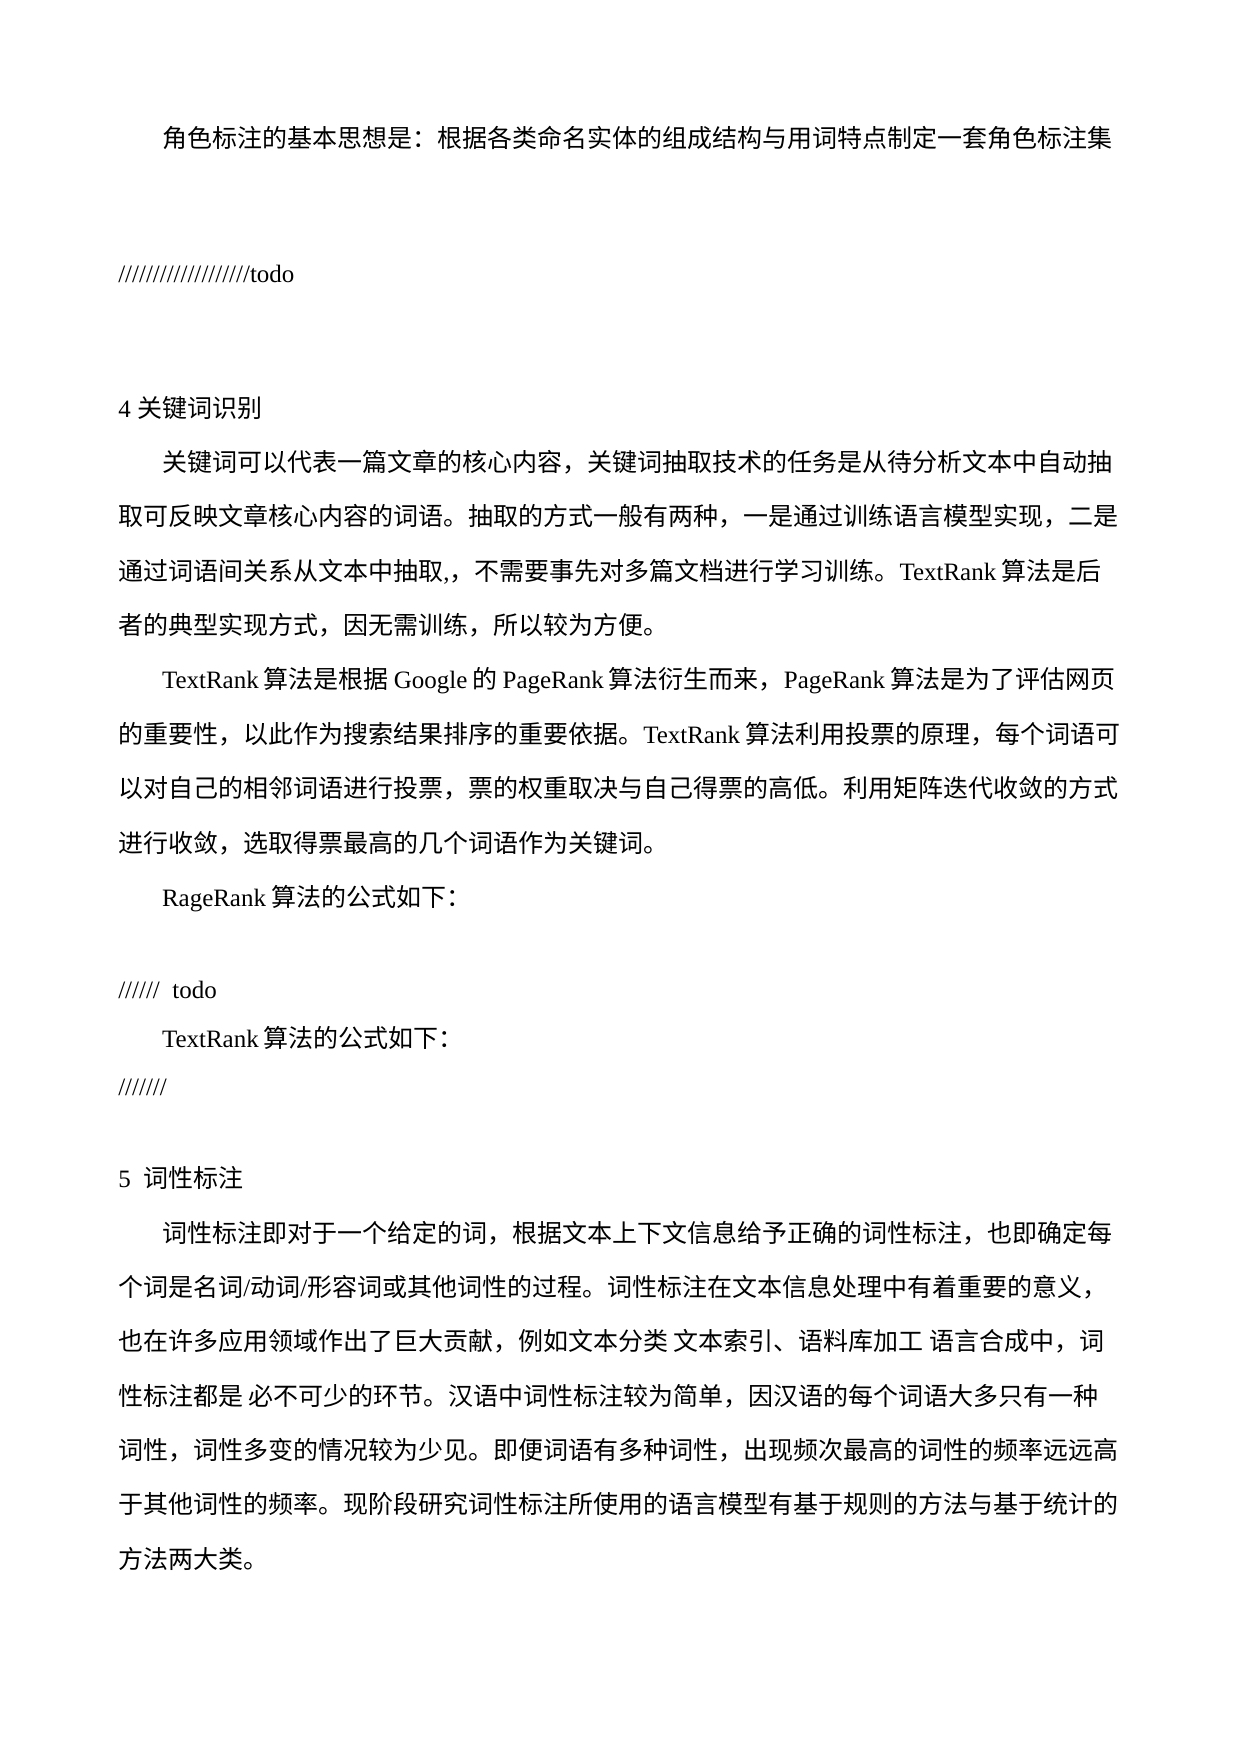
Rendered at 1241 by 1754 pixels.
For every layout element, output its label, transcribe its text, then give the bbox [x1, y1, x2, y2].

text 4 关键词识别 [118, 388, 1122, 424]
text TextRank算法的公式如下： [118, 1018, 1122, 1054]
text ///////////////////todo [118, 259, 1122, 287]
text RageRank算法的公式如下： [118, 877, 1122, 914]
text TextRank算法是根据Google的PageRank算法衍生而来，PageRank算法是为了评估网页的重要性，以此作为搜索结果排序的重要依据。TextRank算法利用投票的原理，每个词语可以对自己的相邻词语进行投票，票的权重取决与自己得票的高低。利用矩阵迭代收敛的方式进行收敛，选取得票最高的几个词语作为关键词。 [118, 660, 1122, 859]
text 5 词性标注 [118, 1159, 1122, 1195]
text /////// [118, 1072, 1122, 1101]
text ////// todo [118, 975, 1122, 1004]
text 词性标注即对于一个给定的词，根据文本上下文信息给予正确的词性标注，也即确定每个词是名词/动词/形容词或其他词性的过程。词性标注在文本信息处理中有着重要的意义，也在许多应用领域作出了巨大贡献，例如文本分类 文本索引、语料库加工 语言合成中，词性标注都是 必不可少的环节。汉语中词性标注较为简单，因汉语的每个词语大多只有一种词性，词性多变的情况较为少见。即便词语有多种词性，出现频次最高的词性的频率远远高于其他词性的频率。现阶段研究词性标注所使用的语言模型有基于规则的方法与基于统计的方法两大类。 [118, 1213, 1122, 1576]
text 关键词可以代表一篇文章的核心内容，关键词抽取技术的任务是从待分析文本中自动抽取可反映文章核心内容的词语。抽取的方式一般有两种，一是通过训练语言模型实现，二是通过词语间关系从文本中抽取,，不需要事先对多篇文档进行学习训练。TextRank算法是后者的典型实现方式，因无需训练，所以较为方便。 [118, 442, 1122, 642]
text 角色标注的基本思想是：根据各类命名实体的组成结构与用词特点制定一套角色标注集 [118, 118, 1122, 154]
